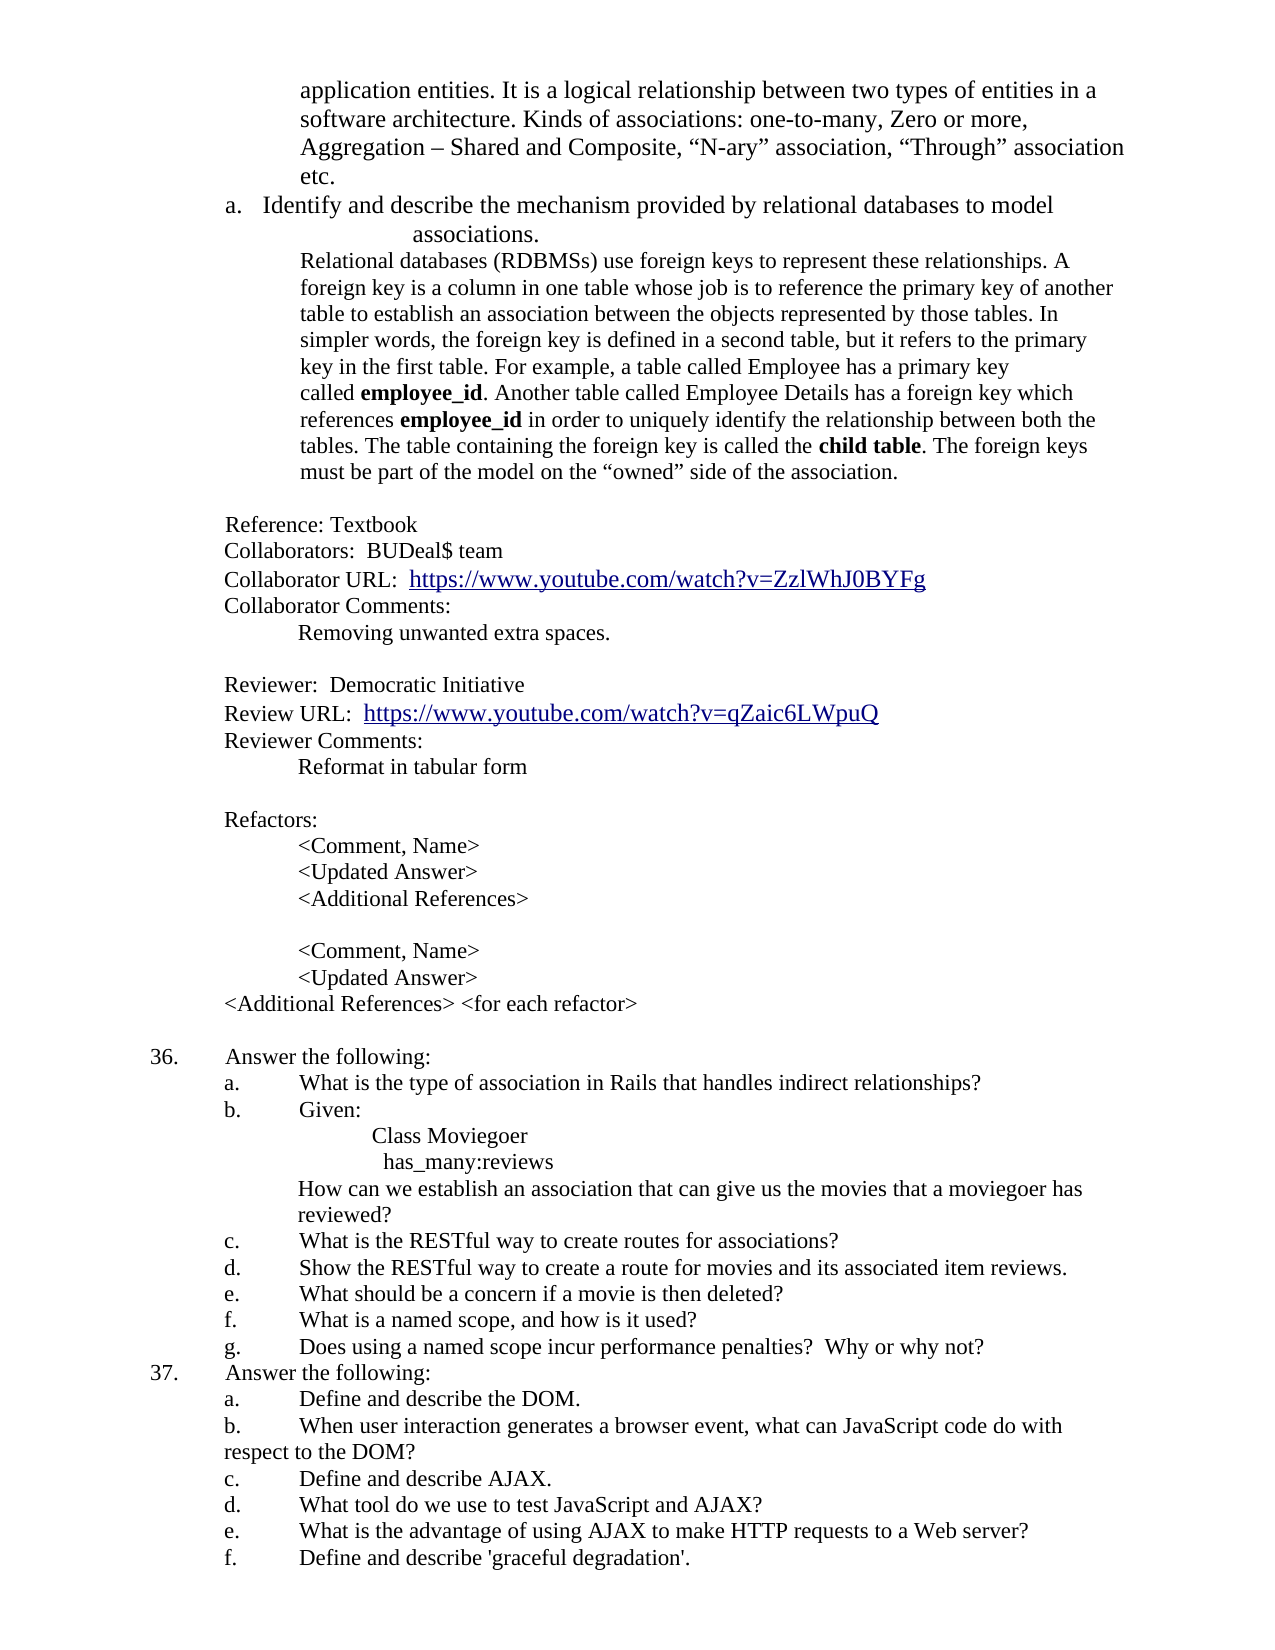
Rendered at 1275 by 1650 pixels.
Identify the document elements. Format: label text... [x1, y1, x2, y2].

text Removing unwanted extra spaces. [298, 619, 1125, 645]
text b. Given: [224, 1096, 1125, 1122]
text Collaborator URL: https://www.youtube.com/watch?v=ZzlWhJ0BYFg [224, 564, 1125, 592]
text f. Define and describe 'graceful degradation'. [224, 1544, 1125, 1570]
text 36. Answer the following: [150, 1043, 1125, 1069]
text a. Define and describe the DOM. [224, 1386, 1125, 1412]
text d. What tool do we use to test JavaScript and AJAX? [224, 1491, 1125, 1517]
list Identify and describe the mechanism provided by relational databases to model associations. [225, 190, 1125, 247]
text e. What should be a concern if a movie is then deleted? [224, 1280, 1125, 1306]
text Reviewer Comments: [224, 727, 1125, 753]
text <Comment, Name> [298, 832, 1125, 858]
text b. When user interaction generates a browser event, what can JavaScript code do with respect to the DOM? [224, 1412, 1125, 1464]
text d. Show the RESTful way to create a route for movies and its associated item reviews. [224, 1254, 1125, 1280]
text Relational databases (RDBMSs) use foreign keys to represent these relationships. A foreign key is a column in one table whose job is to reference the primary key of another table to establish an association between the objects represented by those tables. In simpler words, the foreign key is defined in a second table, but it refers to the primary key in the first table. For example, a table called Employee has a primary key called employee_id. Another table called Employee Details has a foreign key which references employee_id in order to uniquely identify the relationship between both the tables. The table containing the foreign key is called the child table. The foreign keys must be part of the model on the “owned” side of the association. [300, 247, 1125, 485]
text <Comment, Name> [298, 937, 1125, 964]
text application entities. It is a logical relationship between two types of entities in a software architecture. Kinds of associations: one-to-many, Zero or more, Aggregation – Shared and Composite, “N-ary” association, “Through” association etc. [300, 75, 1125, 190]
text has_many:reviews [372, 1148, 1125, 1175]
text Collaborators: BUDeal$ team [224, 537, 1125, 564]
text g. Does using a named scope incur performance penalties? Why or why not? [224, 1333, 1125, 1359]
text Reviewer: Democratic Initiative [224, 672, 1125, 698]
text Class Moviegoer [372, 1122, 1125, 1148]
text <Additional References> <for each refactor> [224, 990, 1125, 1017]
text c. What is the RESTful way to create routes for associations? [224, 1227, 1125, 1254]
text <Updated Answer> [298, 858, 1125, 885]
text How can we establish an association that can give us the movies that a moviegoer has reviewed? [298, 1175, 1125, 1227]
text f. What is a named scope, and how is it used? [224, 1306, 1125, 1333]
text <Additional References> [298, 885, 1125, 911]
text e. What is the advantage of using AJAX to make HTTP requests to a Web server? [224, 1517, 1125, 1544]
text a. What is the type of association in Rails that handles indirect relationships? [224, 1069, 1125, 1096]
text <Updated Answer> [298, 964, 1125, 990]
text Review URL: https://www.youtube.com/watch?v=qZaic6LWpuQ [224, 698, 1125, 727]
text Reformat in tabular form [298, 753, 1125, 806]
text c. Define and describe AJAX. [224, 1464, 1125, 1491]
text Reference: Textbook [150, 511, 1125, 537]
text Refactors: [224, 806, 1125, 832]
text Collaborator Comments: [224, 592, 1125, 619]
text 37. Answer the following: [150, 1359, 1125, 1386]
